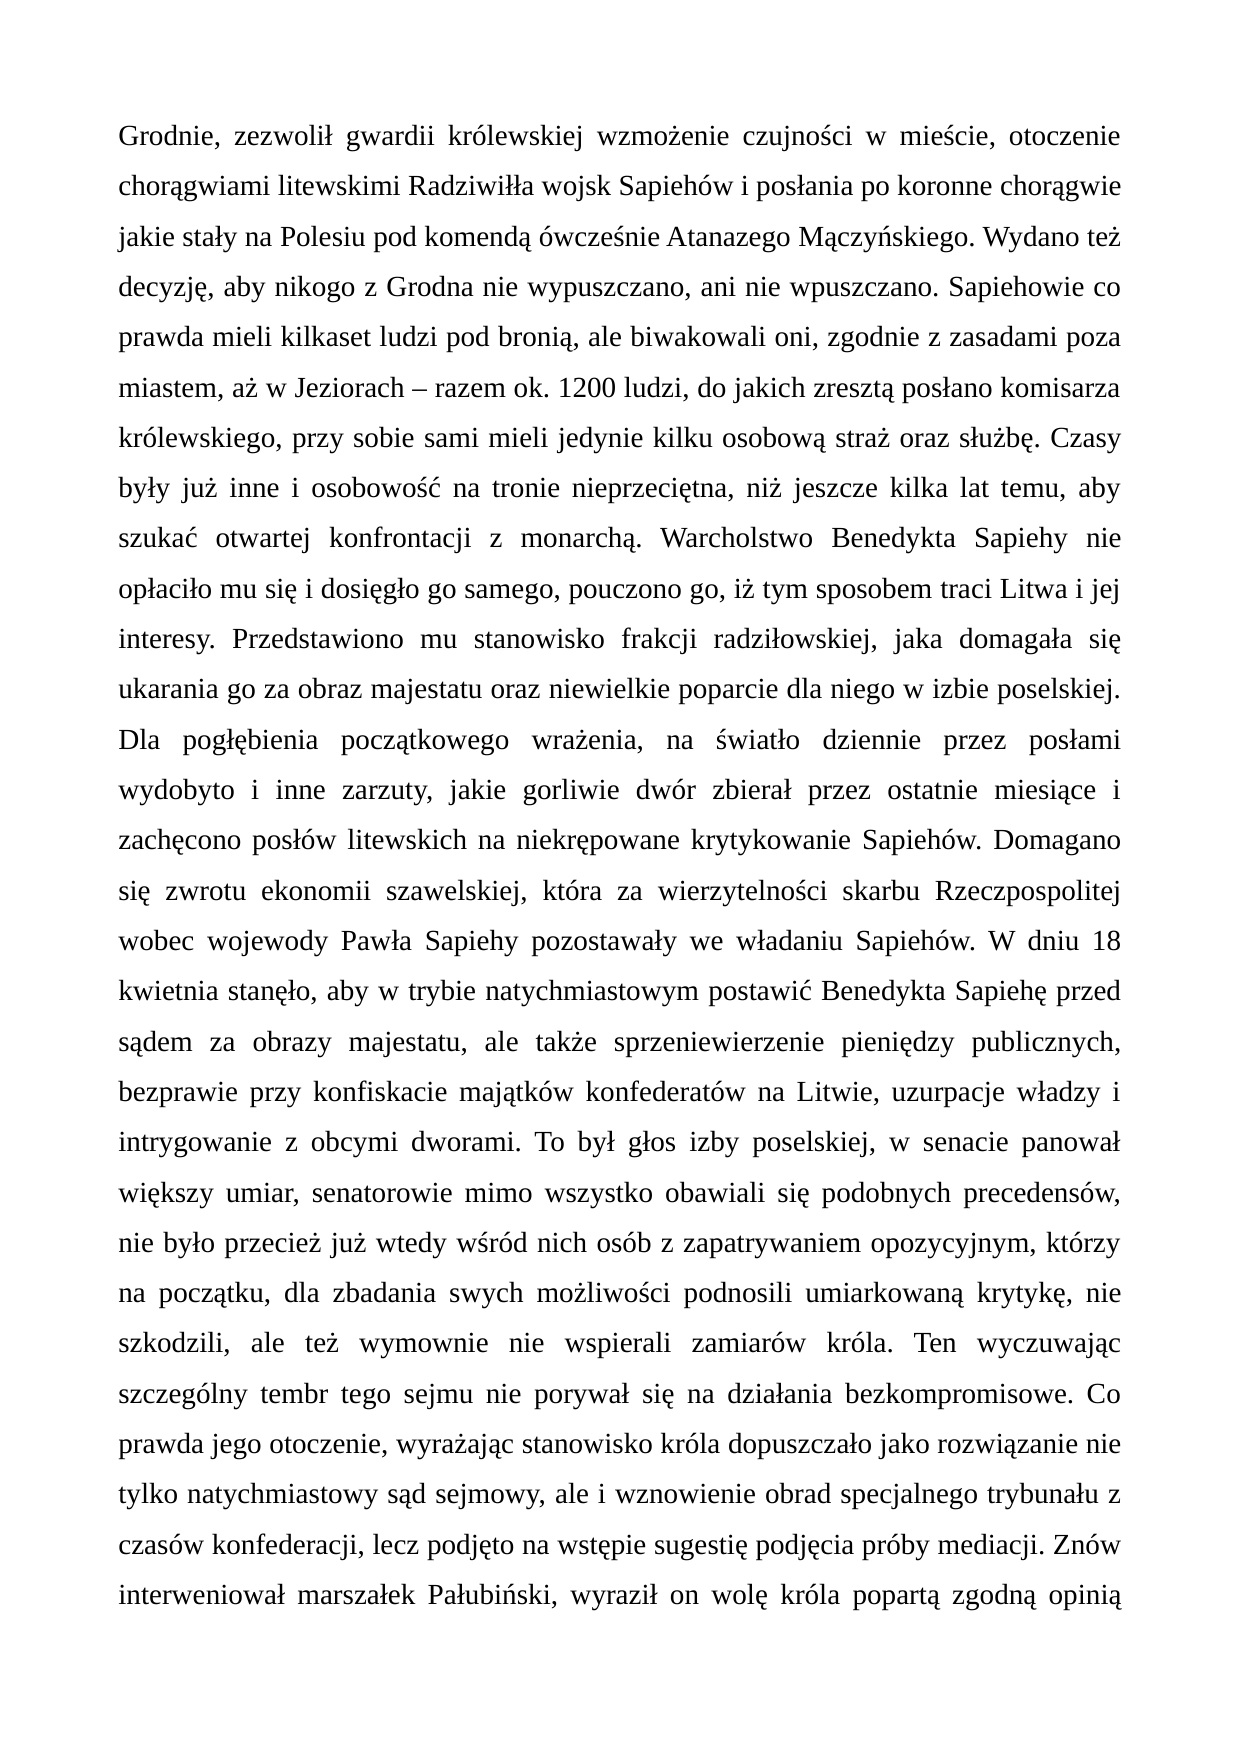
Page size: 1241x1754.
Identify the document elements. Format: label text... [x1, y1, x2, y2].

text Grodnie, zezwolił gwardii królewskiej wzmożenie czujności w mieście, otoczenie chorągwiami litewskimi Radziwiłła wojsk Sapiehów i posłania po koronne chorągwie jakie stały na Polesiu pod komendą ówcześnie Atanazego Mączyńskiego. Wydano też decyzję, aby nikogo z Grodna nie wypuszczano, ani nie wpuszczano. Sapiehowie co prawda mieli kilkaset ludzi pod bronią, ale biwakowali oni, zgodnie z zasadami poza miastem, aż w Jeziorach – razem ok. 1200 ludzi, do jakich zresztą posłano komisarza królewskiego, przy sobie sami mieli jedynie kilku osobową straż oraz służbę. Czasy były już inne i osobowość na tronie nieprzeciętna, niż jeszcze kilka lat temu, aby szukać otwartej konfrontacji z monarchą. Warcholstwo Benedykta Sapiehy nie opłaciło mu się i dosięgło go samego, pouczono go, iż tym sposobem traci Litwa i jej interesy. Przedstawiono mu stanowisko frakcji radziłowskiej, jaka domagała się ukarania go za obraz majestatu oraz niewielkie poparcie dla niego w izbie poselskiej. Dla pogłębienia początkowego wrażenia, na światło dziennie przez posłami wydobyto i inne zarzuty, jakie gorliwie dwór zbierał przez ostatnie miesiące i zachęcono posłów litewskich na niekrępowane krytykowanie Sapiehów. Domagano się zwrotu ekonomii szawelskiej, która za wierzytelności skarbu Rzeczpospolitej wobec wojewody Pawła Sapiehy pozostawały we władaniu Sapiehów. W dniu 18 kwietnia stanęło, aby w trybie natychmiastowym postawić Benedykta Sapiehę przed sądem za obrazy majestatu, ale także sprzeniewierzenie pieniędzy publicznych, bezprawie przy konfiskacie majątków konfederatów na Litwie, uzurpacje władzy i intrygowanie z obcymi dworami. To był głos izby poselskiej, w senacie panował większy umiar, senatorowie mimo wszystko obawiali się podobnych precedensów, nie było przecież już wtedy wśród nich osób z zapatrywaniem opozycyjnym, którzy na początku, dla zbadania swych możliwości podnosili umiarkowaną krytykę, nie szkodzili, ale też wymownie nie wspierali zamiarów króla. Ten wyczuwając szczególny tembr tego sejmu nie porywał się na działania bezkompromisowe. Co prawda jego otoczenie, wyrażając stanowisko króla dopuszczało jako rozwiązanie nie tylko natychmiastowy sąd sejmowy, ale i wznowienie obrad specjalnego trybunału z czasów konfederacji, lecz podjęto na wstępie sugestię podjęcia próby mediacji. Znów interweniował marszałek Pałubiński, wyraził on wolę króla popartą zgodną opinią [118, 118, 1122, 1611]
